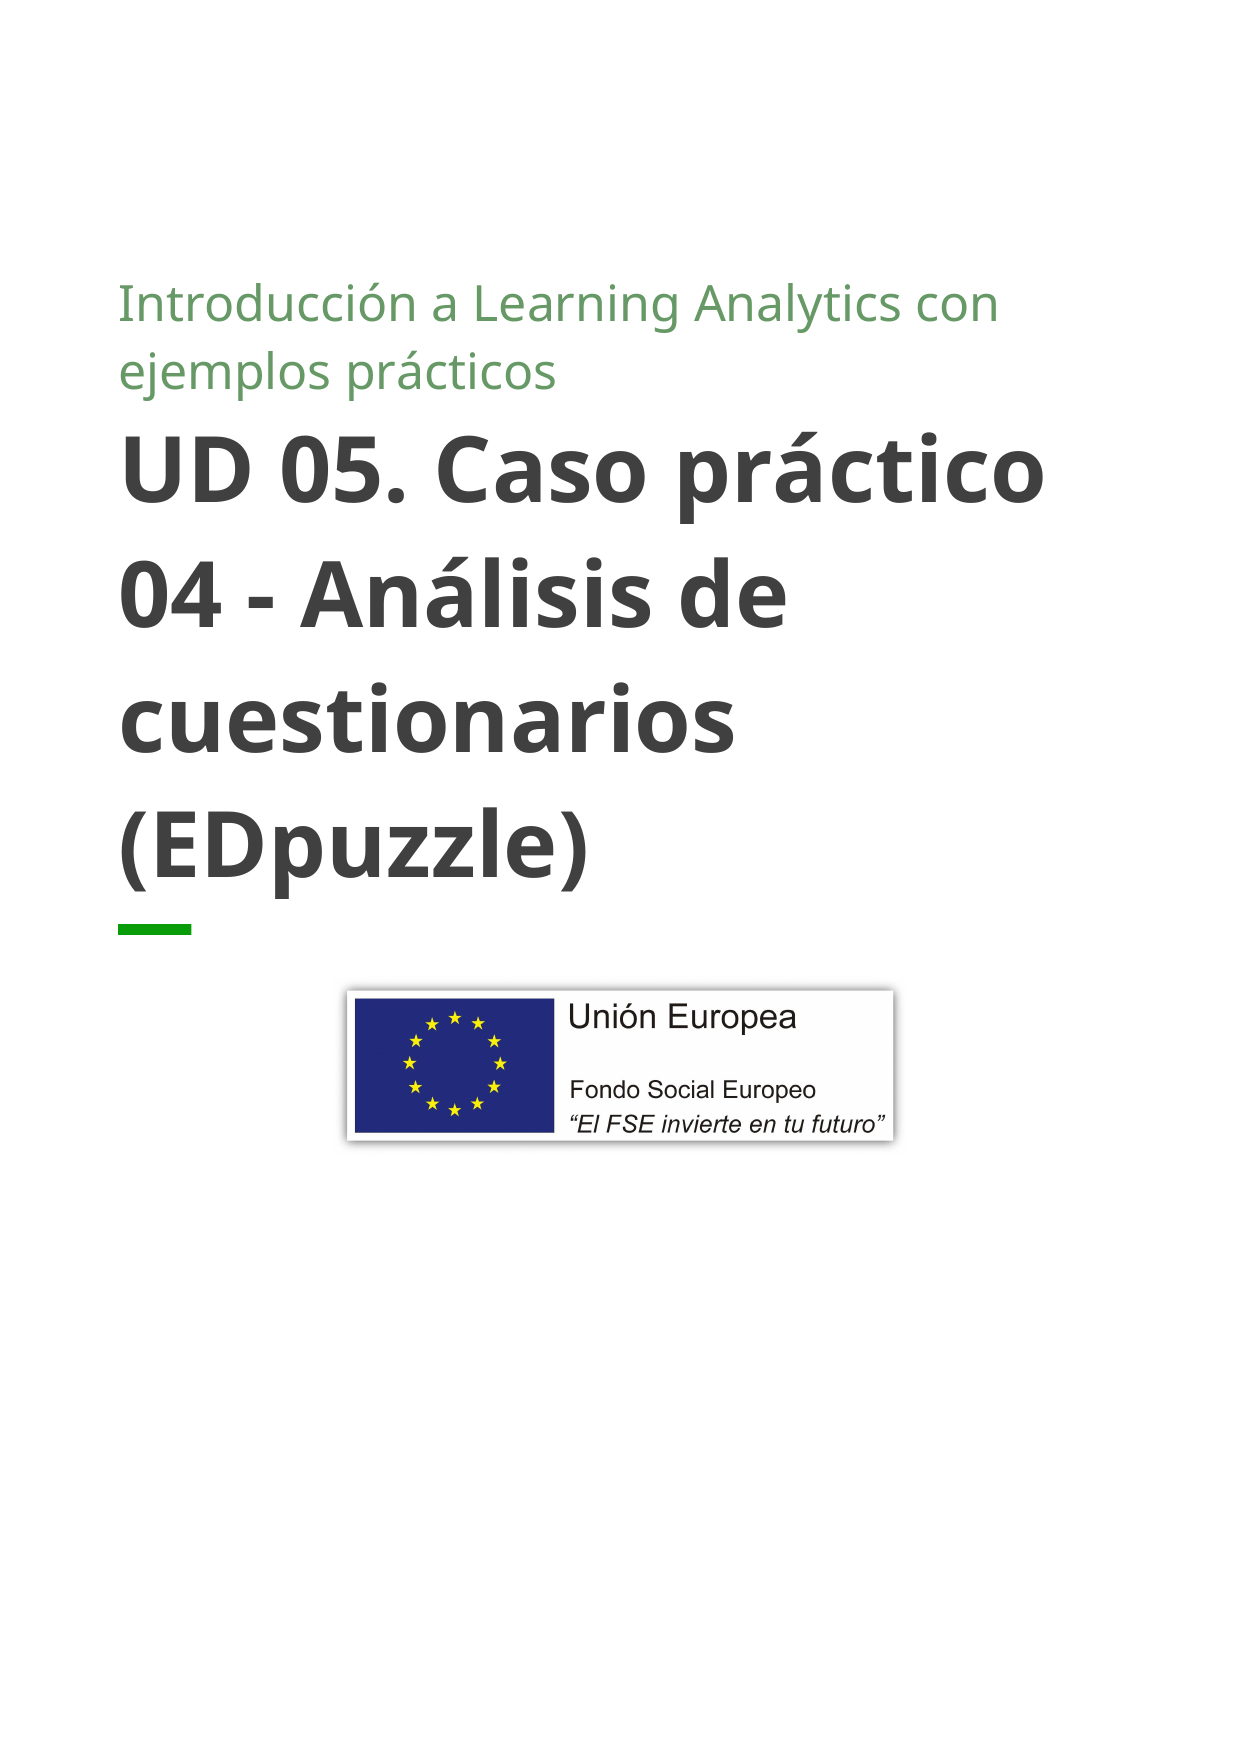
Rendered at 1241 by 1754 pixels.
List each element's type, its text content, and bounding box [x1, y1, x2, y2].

title Introducción a Learning Analytics con ejemplos prácticos UD 05. Caso práctico 04 - Análisis de cuestionarios (EDpuzzle) [118, 268, 1122, 904]
picture [333, 977, 907, 1155]
picture [118, 924, 192, 935]
